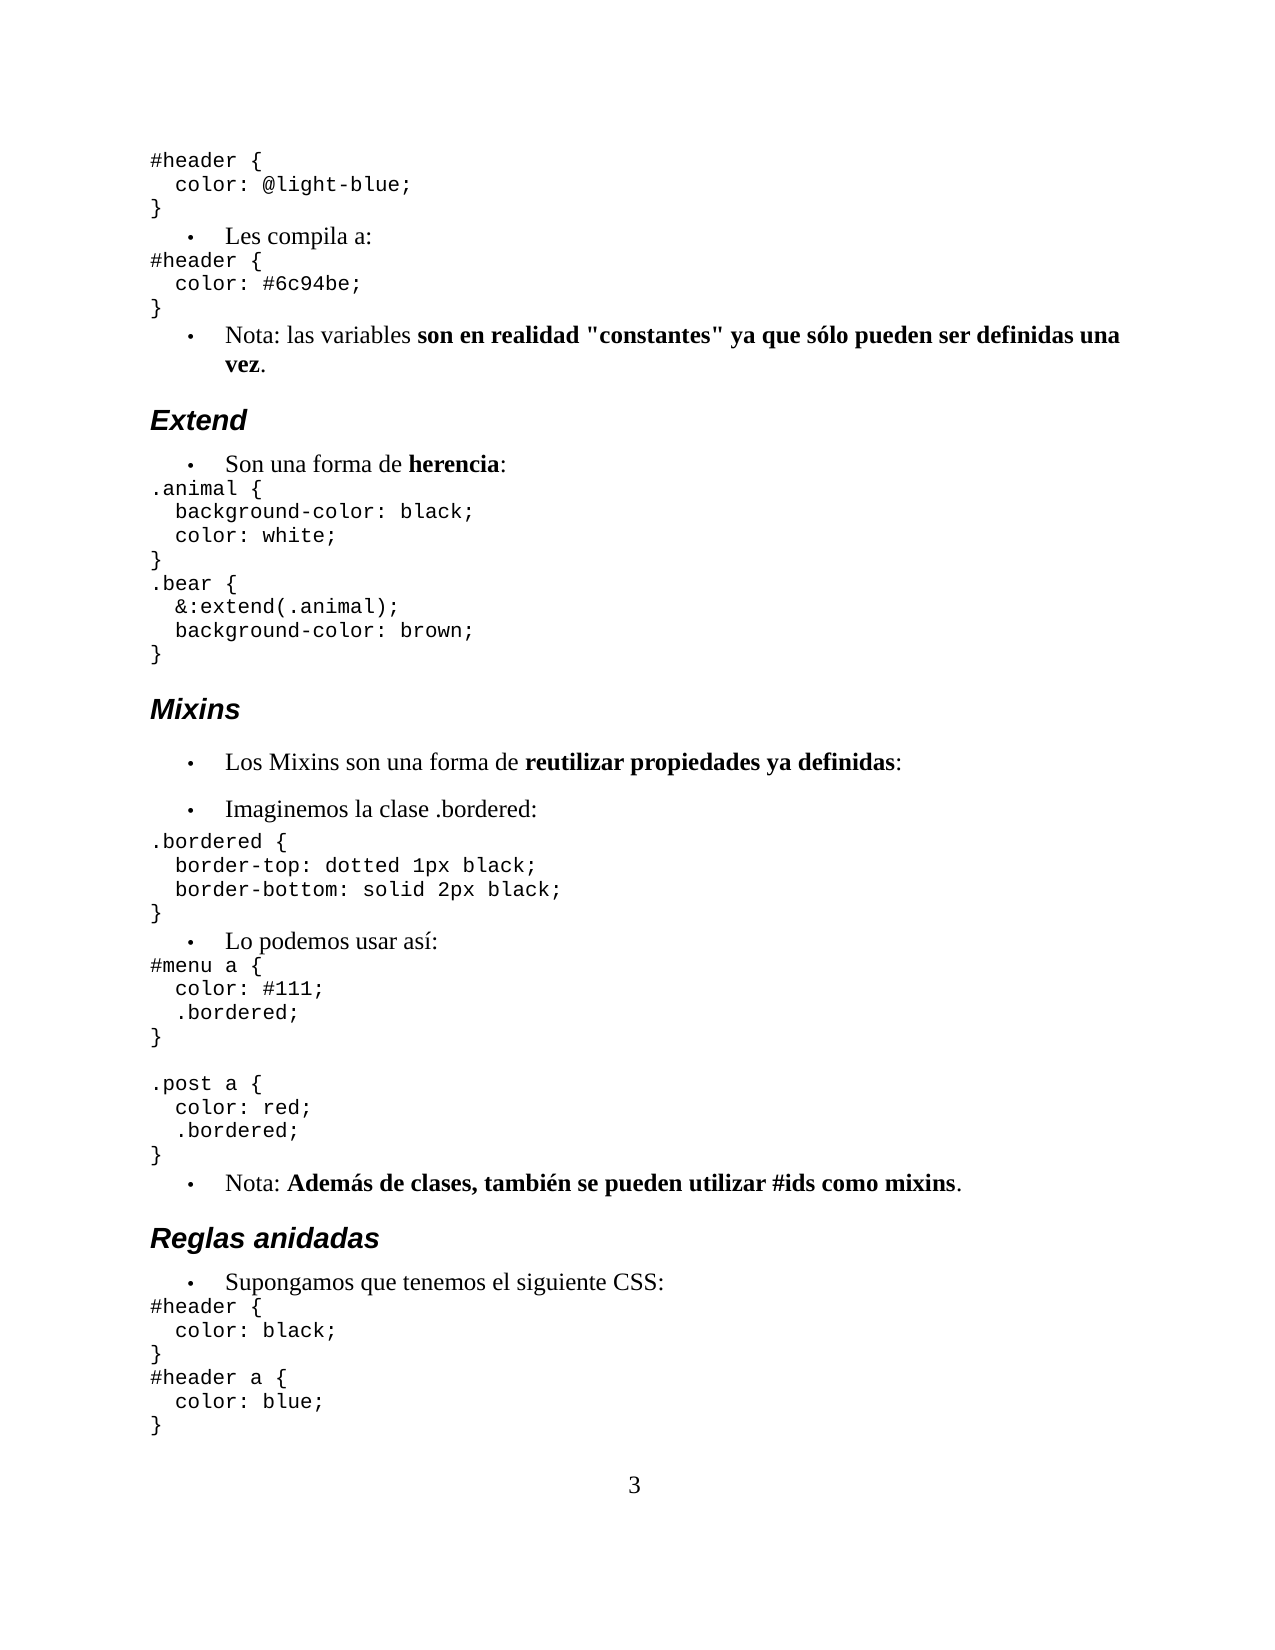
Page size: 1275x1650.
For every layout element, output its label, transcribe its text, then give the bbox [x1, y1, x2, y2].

text } [150, 1343, 1125, 1367]
text } [150, 902, 1125, 926]
text #header { [150, 150, 1125, 174]
list Les compila a: [187, 221, 1125, 250]
text background-color: black; [150, 502, 1125, 525]
text color: blue; [150, 1391, 1125, 1414]
text } [150, 1414, 1125, 1438]
text .bordered; [150, 1002, 1125, 1026]
text color: red; [150, 1097, 1125, 1120]
text border-top: dotted 1px black; [150, 855, 1125, 879]
list Lo podemos usar así: [187, 926, 1125, 955]
list Los Mixins son una forma de reutilizar propiedades ya definidas: [187, 747, 1125, 776]
list Supongamos que tenemos el siguiente CSS: [187, 1267, 1125, 1296]
text } [150, 297, 1125, 321]
text color: #111; [150, 978, 1125, 1002]
list Nota: Además de clases, también se pueden utilizar #ids como mixins. [187, 1168, 1125, 1196]
text #header { [150, 250, 1125, 273]
text color: white; [150, 525, 1125, 549]
text color: @light-blue; [150, 174, 1125, 197]
text background-color: brown; [150, 620, 1125, 643]
text border-bottom: solid 2px black; [150, 879, 1125, 902]
text } [150, 549, 1125, 572]
text #menu a { [150, 955, 1125, 978]
text .bordered { [150, 831, 1125, 855]
subtitle Mixins [150, 692, 1125, 726]
text } [150, 643, 1125, 667]
subtitle Extend [150, 403, 1125, 437]
text .bear { [150, 572, 1125, 596]
text color: #6c94be; [150, 273, 1125, 297]
text } [150, 1026, 1125, 1049]
list Imaginemos la clase .bordered: [187, 794, 1125, 822]
text .bordered; [150, 1120, 1125, 1144]
text .post a { [150, 1073, 1125, 1097]
list Nota: las variables son en realidad "constantes" ya que sólo pueden ser definidas una vez. [187, 321, 1125, 378]
text &:extend(.animal); [150, 596, 1125, 620]
subtitle Reglas anidadas [150, 1221, 1125, 1255]
text .animal { [150, 478, 1125, 502]
text color: black; [150, 1320, 1125, 1343]
text #header a { [150, 1367, 1125, 1391]
text } [150, 197, 1125, 221]
text #header { [150, 1296, 1125, 1320]
text } [150, 1144, 1125, 1168]
list Son una forma de herencia: [187, 449, 1125, 478]
